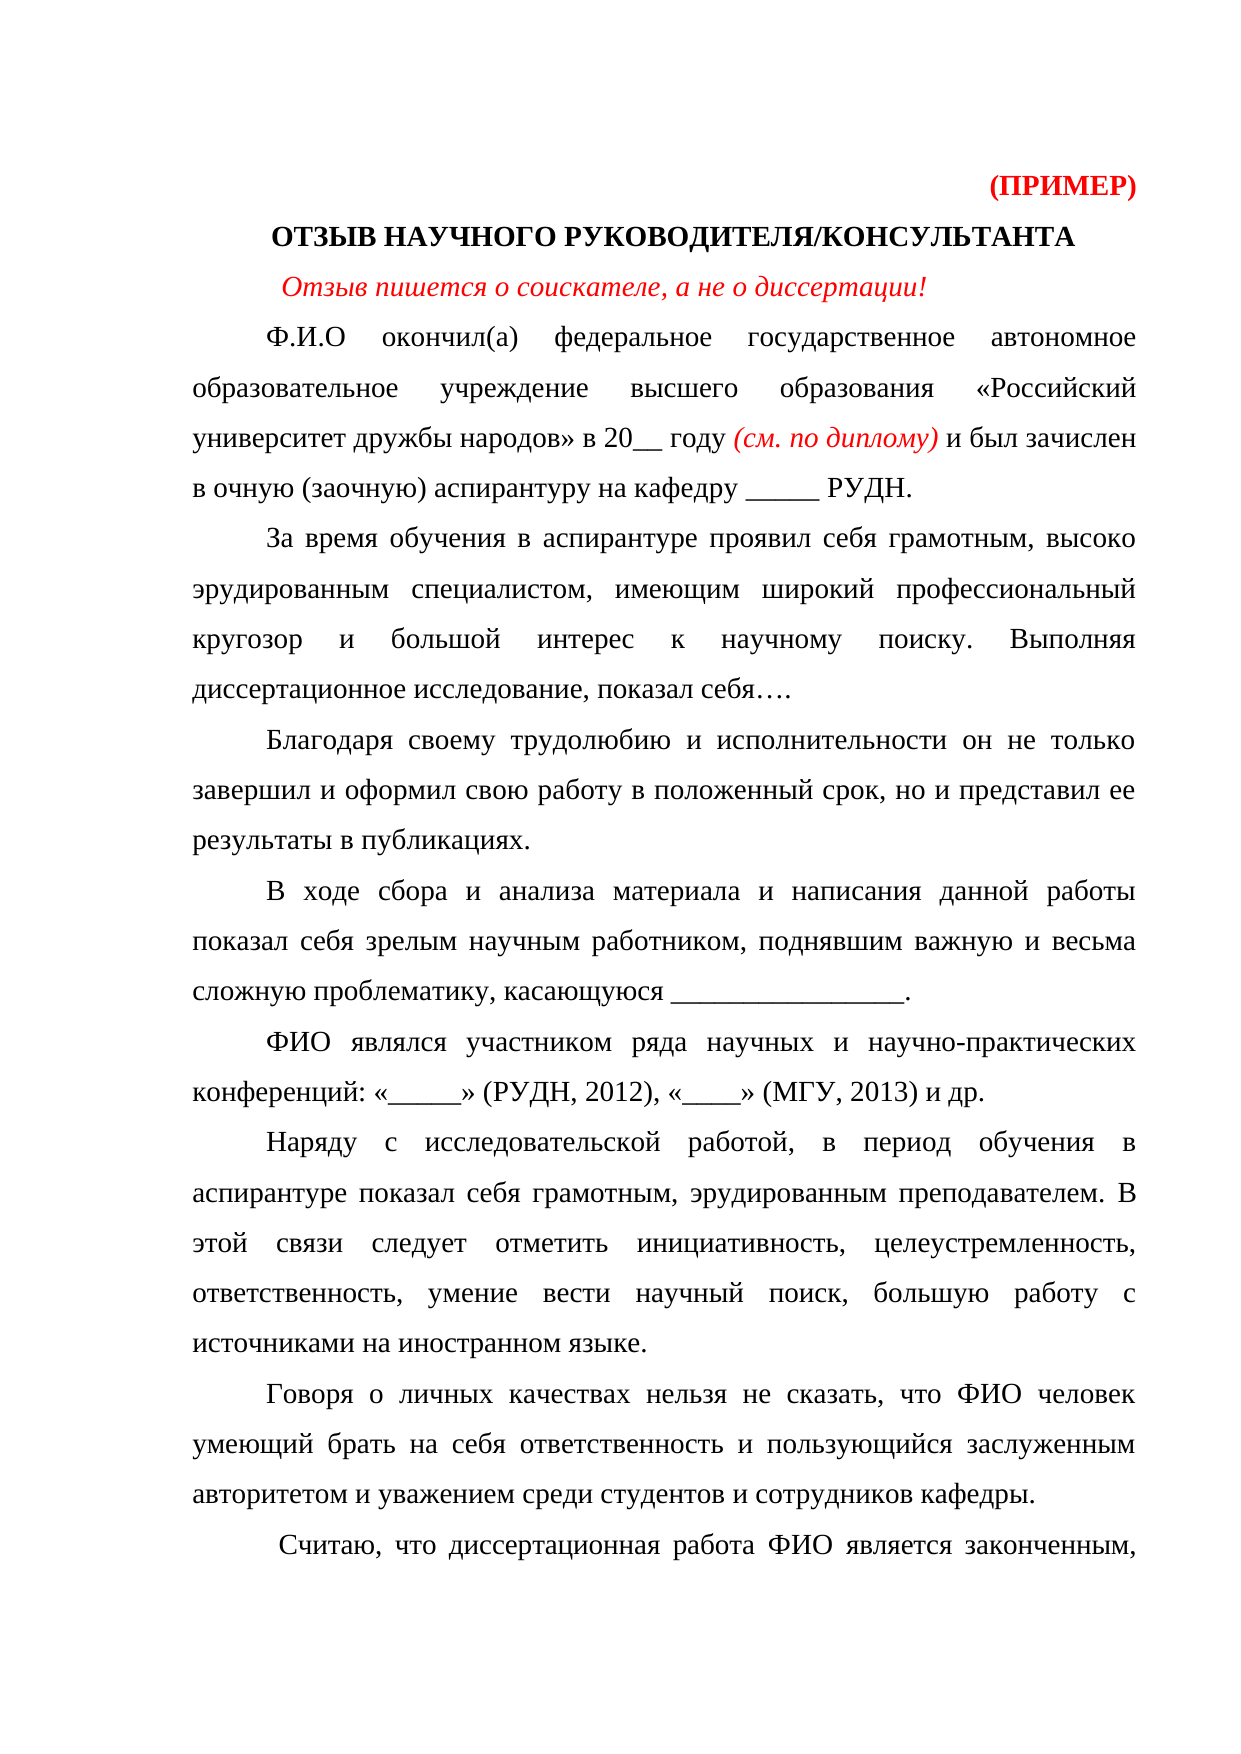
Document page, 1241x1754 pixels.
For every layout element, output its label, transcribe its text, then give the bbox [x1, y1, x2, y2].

text Ф.И.О окончил(а) федеральное государственное автономное образовательное учреждение высшего образования «Российский университет дружбы народов» в 20__ году (см. по диплому) и был зачислен в очную (заочную) аспирантуру на кафедру _____ РУДН. [192, 319, 1137, 504]
text Отзыв пишется о соискателе, а не о диссертации! [207, 269, 1137, 303]
text Благодаря своему трудолюбию и исполнительности он не только завершил и оформил свою работу в положенный срок, но и представил ее результаты в публикациях. [192, 722, 1137, 856]
text (ПРИМЕР) [210, 168, 1137, 202]
text В ходе сбора и анализа материала и написания данной работы показал себя зрелым научным работником, поднявшим важную и весьма сложную проблематику, касающуюся ________________. [192, 873, 1137, 1007]
text ОТЗЫВ НАУЧНОГО РУКОВОДИТЕЛЯ/КОНСУЛЬТАНТА [210, 219, 1137, 252]
text Наряду с исследовательской работой, в период обучения в аспирантуре показал себя грамотным, эрудированным преподавателем. В этой связи следует отметить инициативность, целеустремленность, ответственность, умение вести научный поиск, большую работу с источниками на иностранном языке. [192, 1124, 1137, 1359]
text Считаю, что диссертационная работа ФИО является законченным, [192, 1527, 1137, 1560]
text Говоря о личных качествах нельзя не сказать, что ФИО человек умеющий брать на себя ответственность и пользующийся заслуженным авторитетом и уважением среди студентов и сотрудников кафедры. [192, 1376, 1137, 1510]
text ФИО являлся участником ряда научных и научно-практических конференций: «_____» (РУДН, 2012), «____» (МГУ, 2013) и др. [192, 1024, 1137, 1108]
text За время обучения в аспирантуре проявил себя грамотным, высоко эрудированным специалистом, имеющим широкий профессиональный кругозор и большой интерес к научному поиску. Выполняя диссертационное исследование, показал себя…. [192, 521, 1137, 705]
